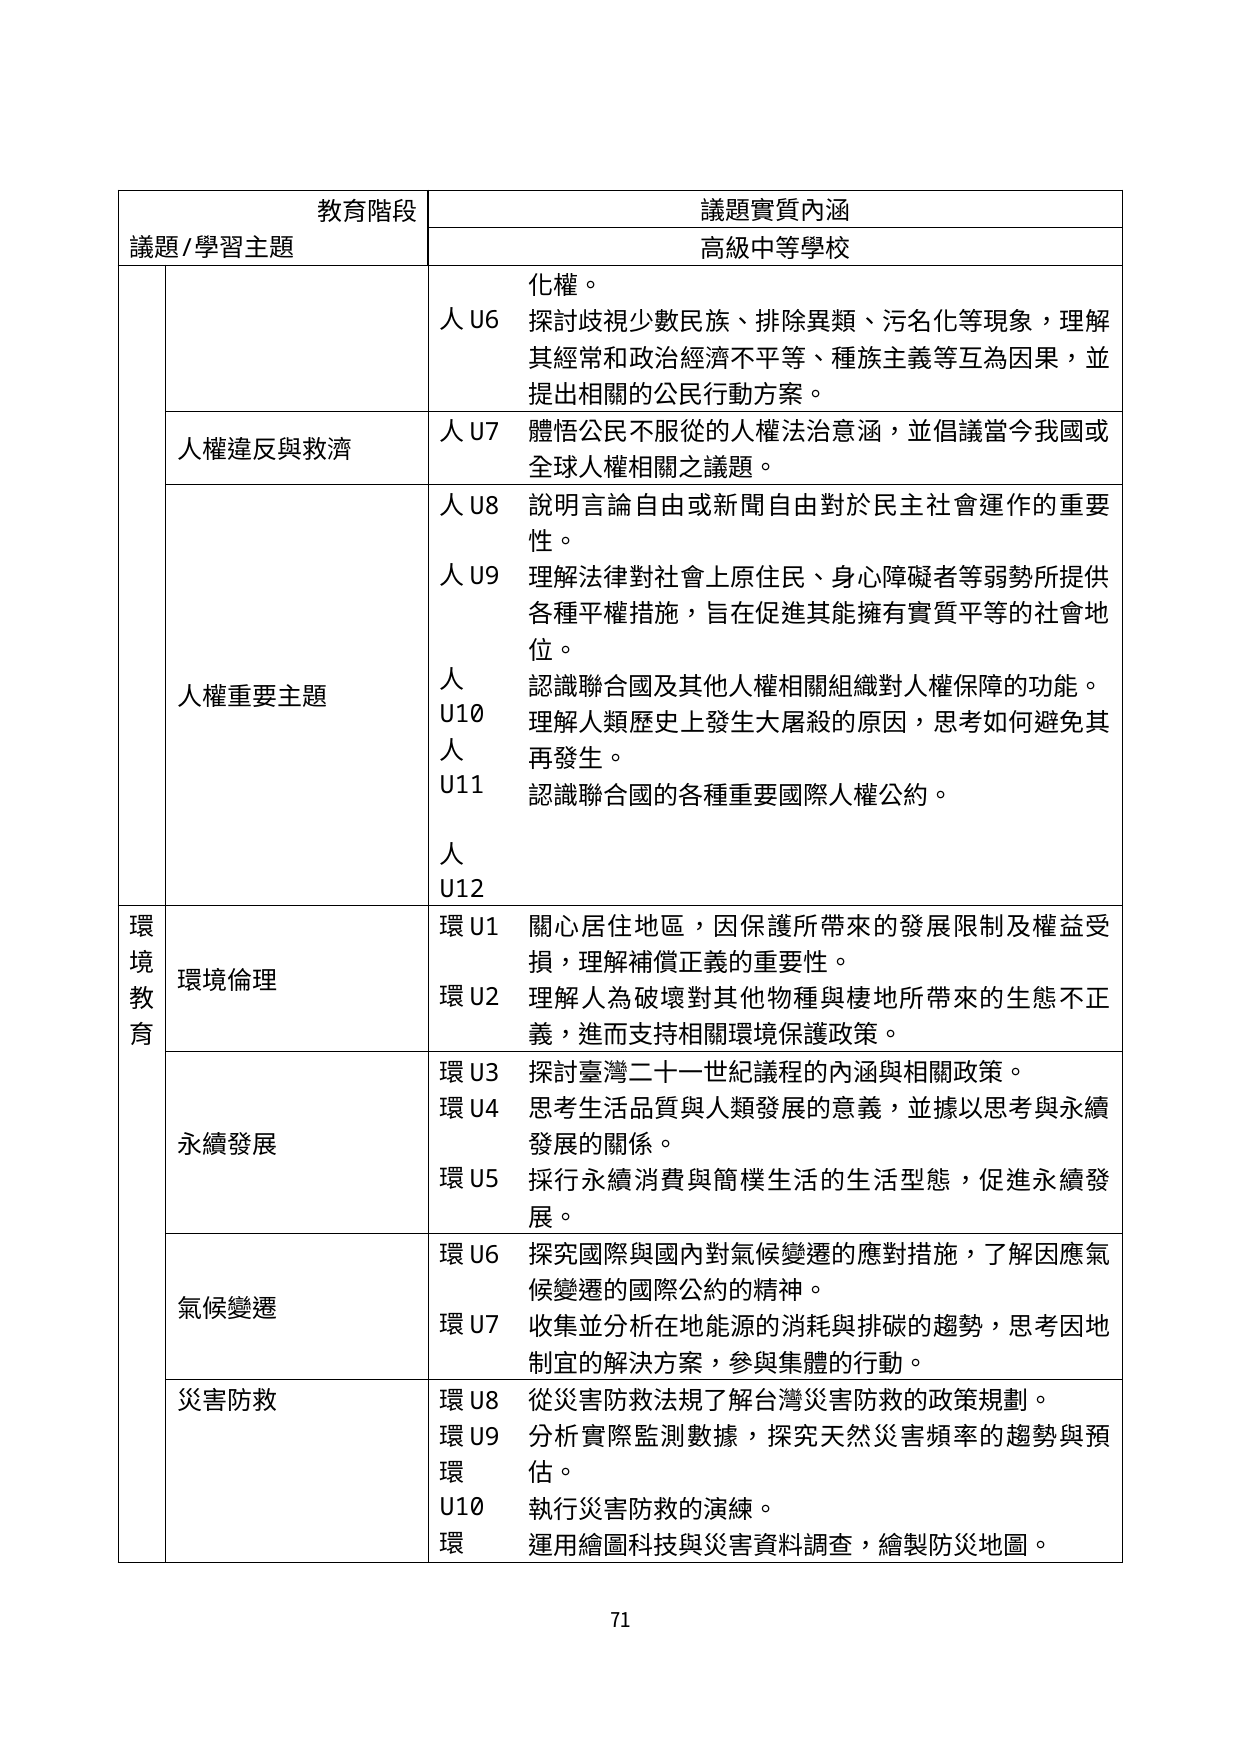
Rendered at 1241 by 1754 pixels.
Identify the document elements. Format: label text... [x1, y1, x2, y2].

table_cell 氣候變遷 [166, 1234, 428, 1379]
table_cell [119, 266, 165, 905]
table_cell 環境倫理 [166, 906, 428, 1051]
table_cell 體悟公民不服從的人權法治意涵，並倡議當今我國或全球人權相關之議題。 [517, 412, 1122, 484]
table_cell 人U8 人U9 人U10 人U11 人U12 [429, 485, 517, 905]
table_cell 人U7 [429, 412, 517, 484]
table_cell 環U6 環U7 [429, 1234, 517, 1379]
table_cell 永續發展 [166, 1052, 428, 1233]
table_header 議題實質內涵 [429, 191, 1122, 227]
table_cell 關心居住地區，因保護所帶來的發展限制及權益受損，理解補償正義的重要性。 理解人為破壞對其他物種與棲地所帶來的生態不正義，進而支持相關環境保護政策。 [517, 906, 1122, 1051]
table_cell 高級中等學校 [429, 228, 1122, 264]
table_cell 人U6 [429, 266, 517, 411]
table_cell 災害防救 [166, 1380, 428, 1562]
table_cell 環U3 環U4 環U5 [429, 1052, 517, 1233]
table_cell 說明言論自由或新聞自由對於民主社會運作的重要性。 理解法律對社會上原住民、身心障礙者等弱勢所提供各種平權措施，旨在促進其能擁有實質平等的社會地位。 認識聯合國及其他人權相關組織對人權保障的功能。 理解人類歷史上發生大屠殺的原因，思考如何避免其再發生。 認識聯合國的各種重要國際人權公約。 [517, 485, 1122, 905]
table_cell 環境教育 [119, 906, 165, 1562]
table_cell 從災害防救法規了解台灣災害防救的政策規劃。 分析實際監測數據，探究天然災害頻率的趨勢與預估。 執行災害防救的演練。 運用繪圖科技與災害資料調查，繪製防災地圖。 [517, 1380, 1122, 1562]
table_cell 探討臺灣二十一世紀議程的內涵與相關政策。 思考生活品質與人類發展的意義，並據以思考與永續發展的關係。 採行永續消費與簡樸生活的生活型態，促進永續發展。 [517, 1052, 1122, 1233]
table_cell 化權。 探討歧視少數民族、排除異類、污名化等現象，理解其經常和政治經濟不平等、種族主義等互為因果，並提出相關的公民行動方案。 [517, 266, 1122, 411]
table_header 教育階段 議題/學習主題 [119, 191, 427, 264]
table_cell [166, 266, 428, 411]
table_cell 環U8 環U9 環U10 環 [429, 1380, 517, 1562]
table_cell 環U1 環U2 [429, 906, 517, 1051]
table_cell 人權違反與救濟 [166, 412, 428, 484]
table_cell 人權重要主題 [166, 485, 428, 905]
table_cell 探究國際與國內對氣候變遷的應對措施，了解因應氣候變遷的國際公約的精神。 收集並分析在地能源的消耗與排碳的趨勢，思考因地制宜的解決方案，參與集體的行動。 [517, 1234, 1122, 1379]
